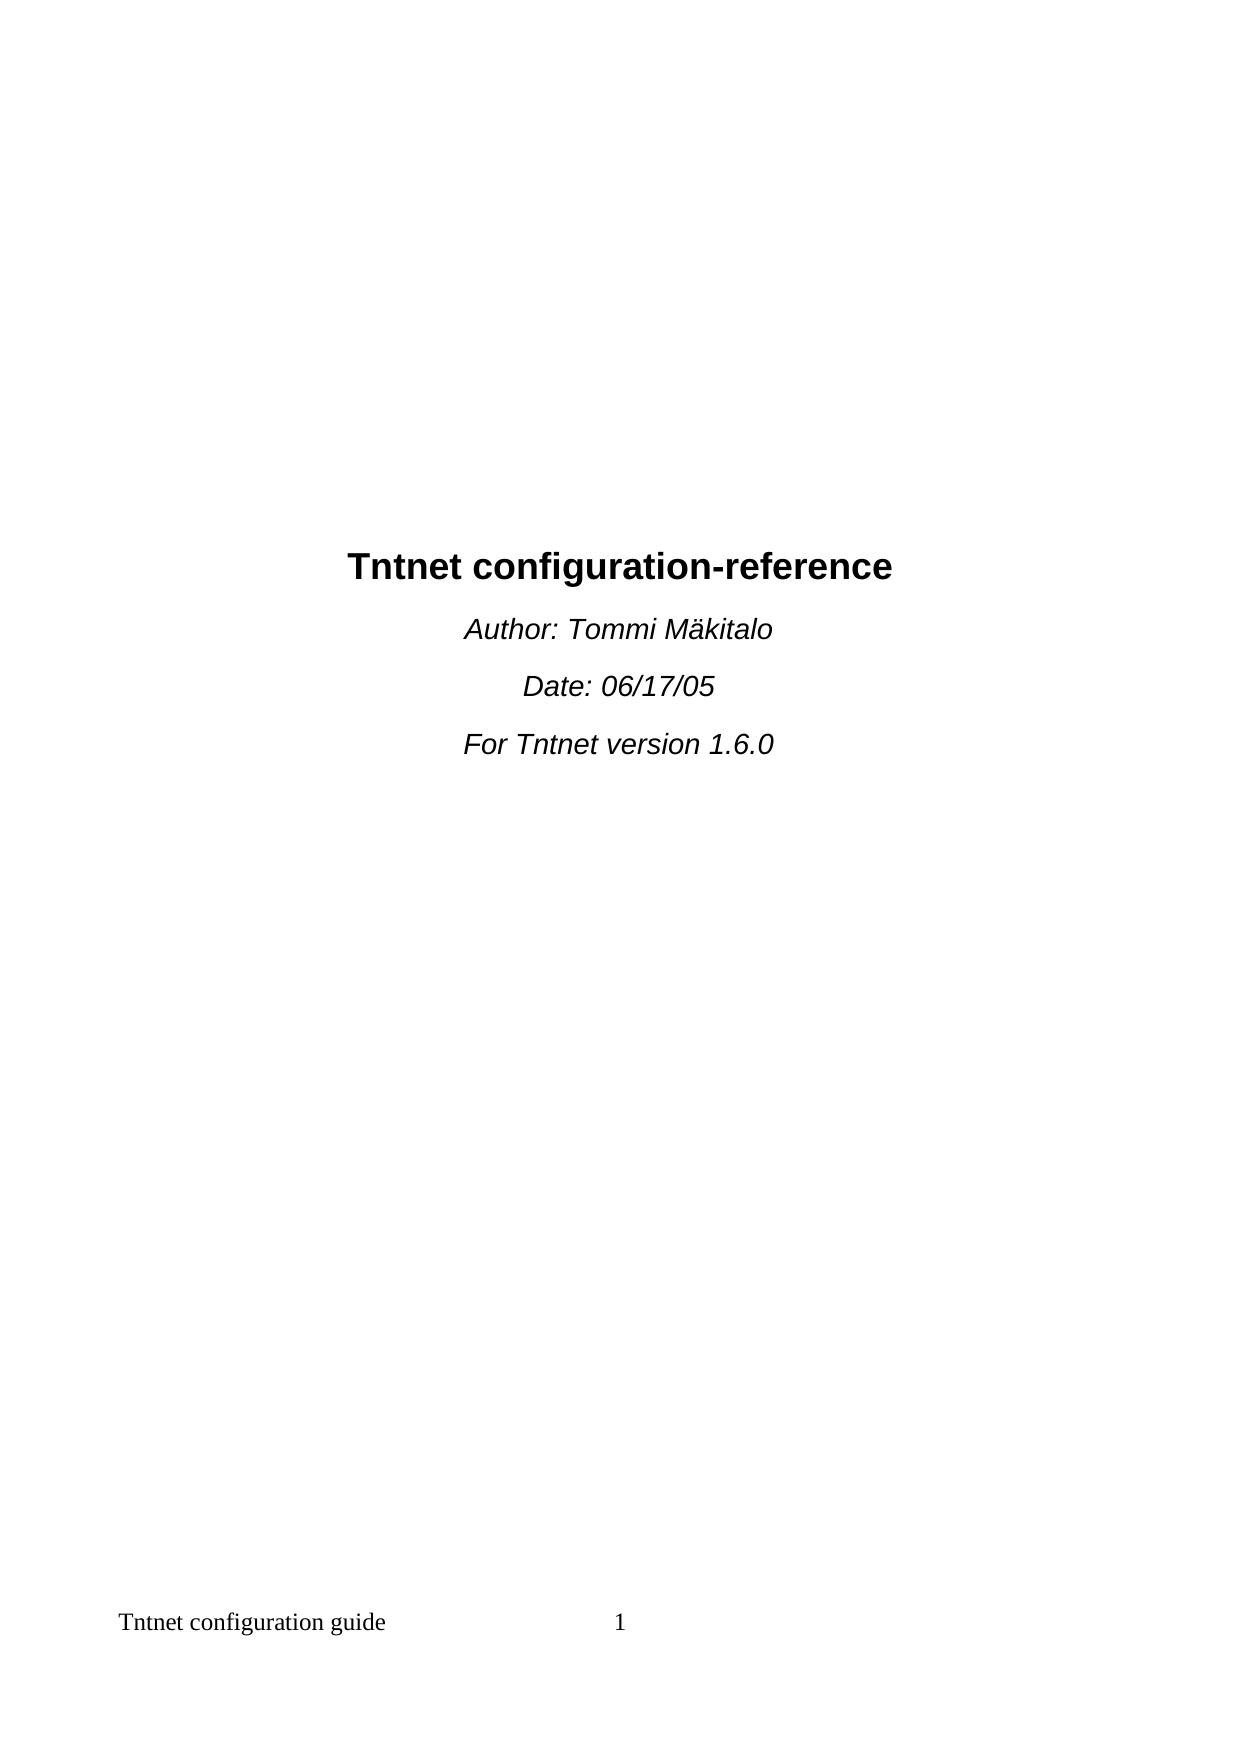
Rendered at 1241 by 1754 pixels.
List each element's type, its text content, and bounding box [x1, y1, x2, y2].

subtitle Date: 06/17/05 [118, 670, 1122, 703]
title Tntnet configuration-reference [118, 546, 1122, 588]
subtitle For Tntnet version 1.6.0 [118, 728, 1122, 761]
subtitle Author: Tommi Mäkitalo [118, 613, 1122, 645]
